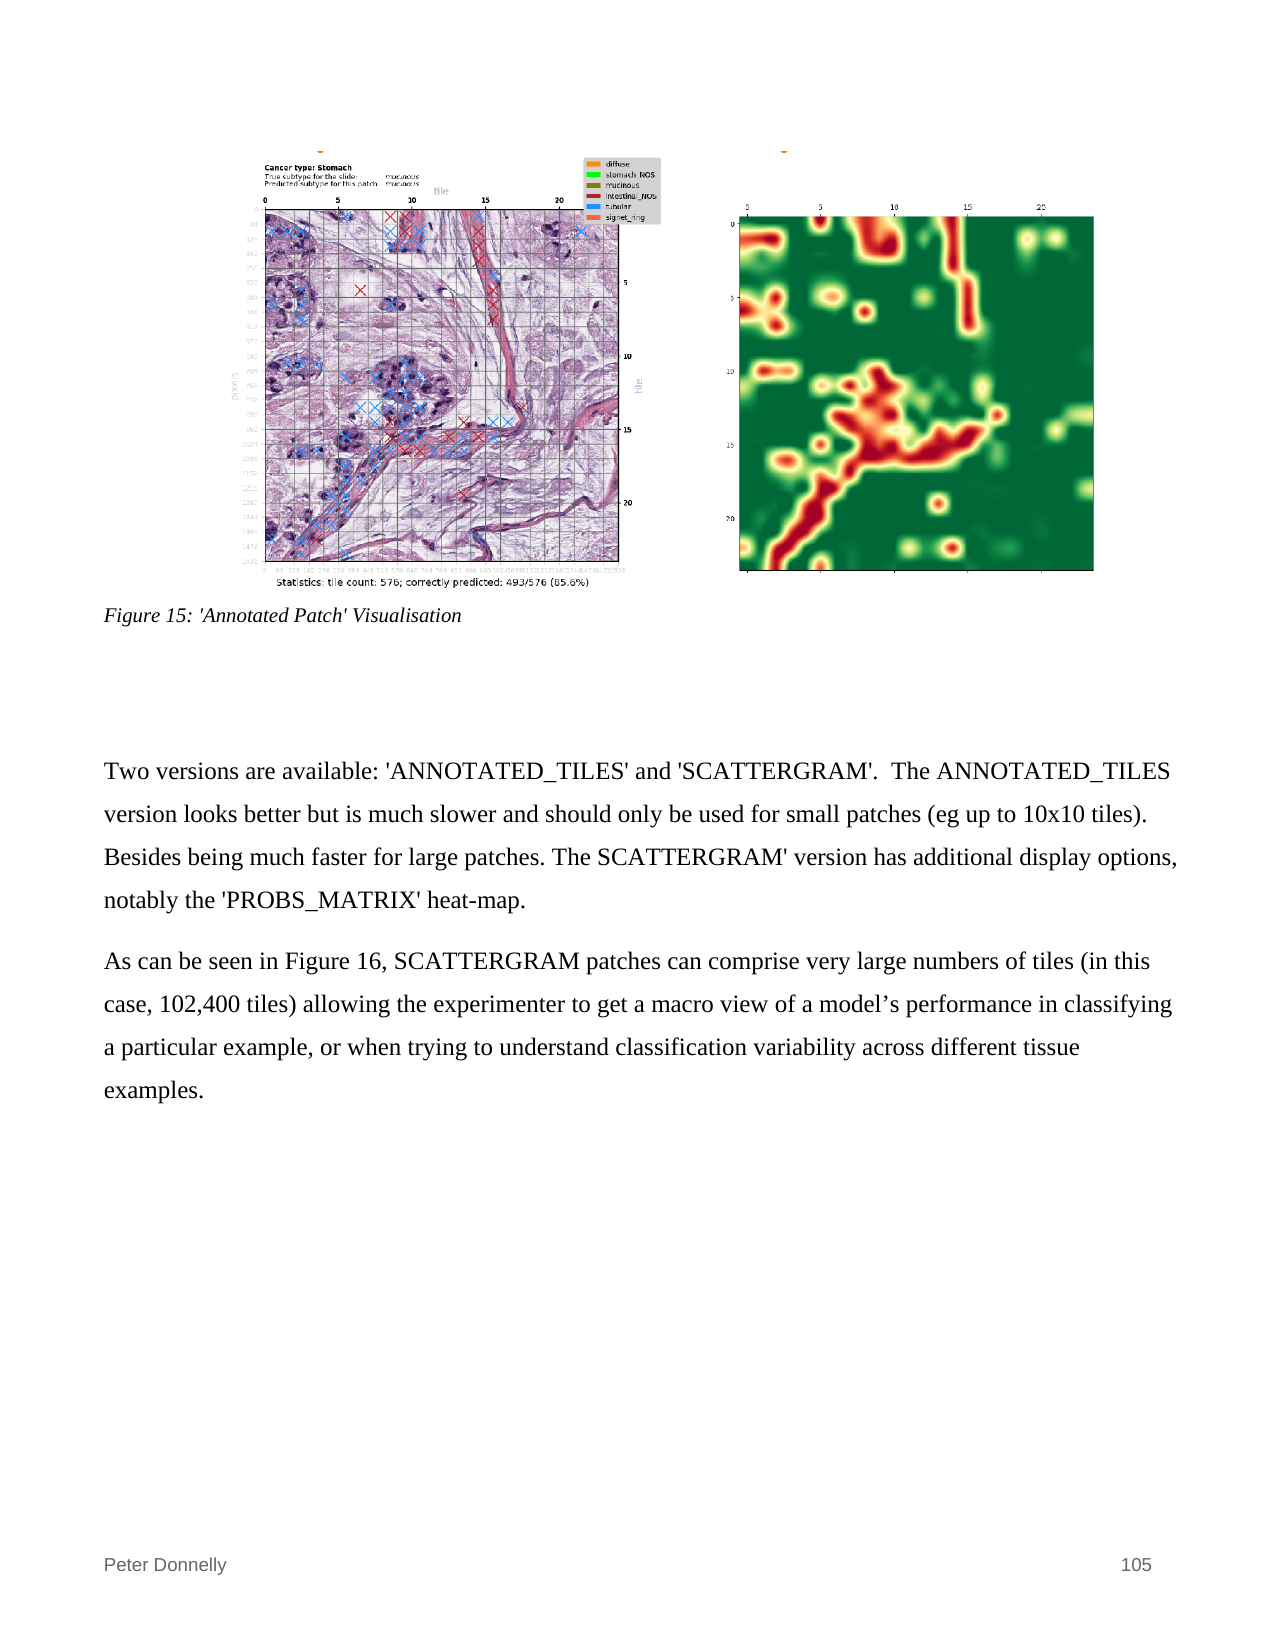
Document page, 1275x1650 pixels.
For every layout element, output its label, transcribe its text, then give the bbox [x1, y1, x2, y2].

picture [222, 151, 1111, 604]
text Two versions are available: 'ANNOTATED_TILES' and 'SCATTERGRAM'. The ANNOTATED_TILES version looks better but is much slower and should only be used for small patches (eg up to 10x10 tiles). Besides being much faster for large patches. The SCATTERGRAM' version has additional display options, notably the 'PROBS_MATRIX' heat-map. [103, 756, 1181, 914]
text As can be seen in Figure 16, SCATTERGRAM patches can comprise very large numbers of tiles (in this case, 102,400 tiles) allowing the experimenter to get a macro view of a model’s performance in classifying a particular example, or when trying to understand classification variability across different tissue examples. [103, 946, 1181, 1104]
text Figure 15: 'Annotated Patch' Visualisation [103, 604, 1229, 627]
